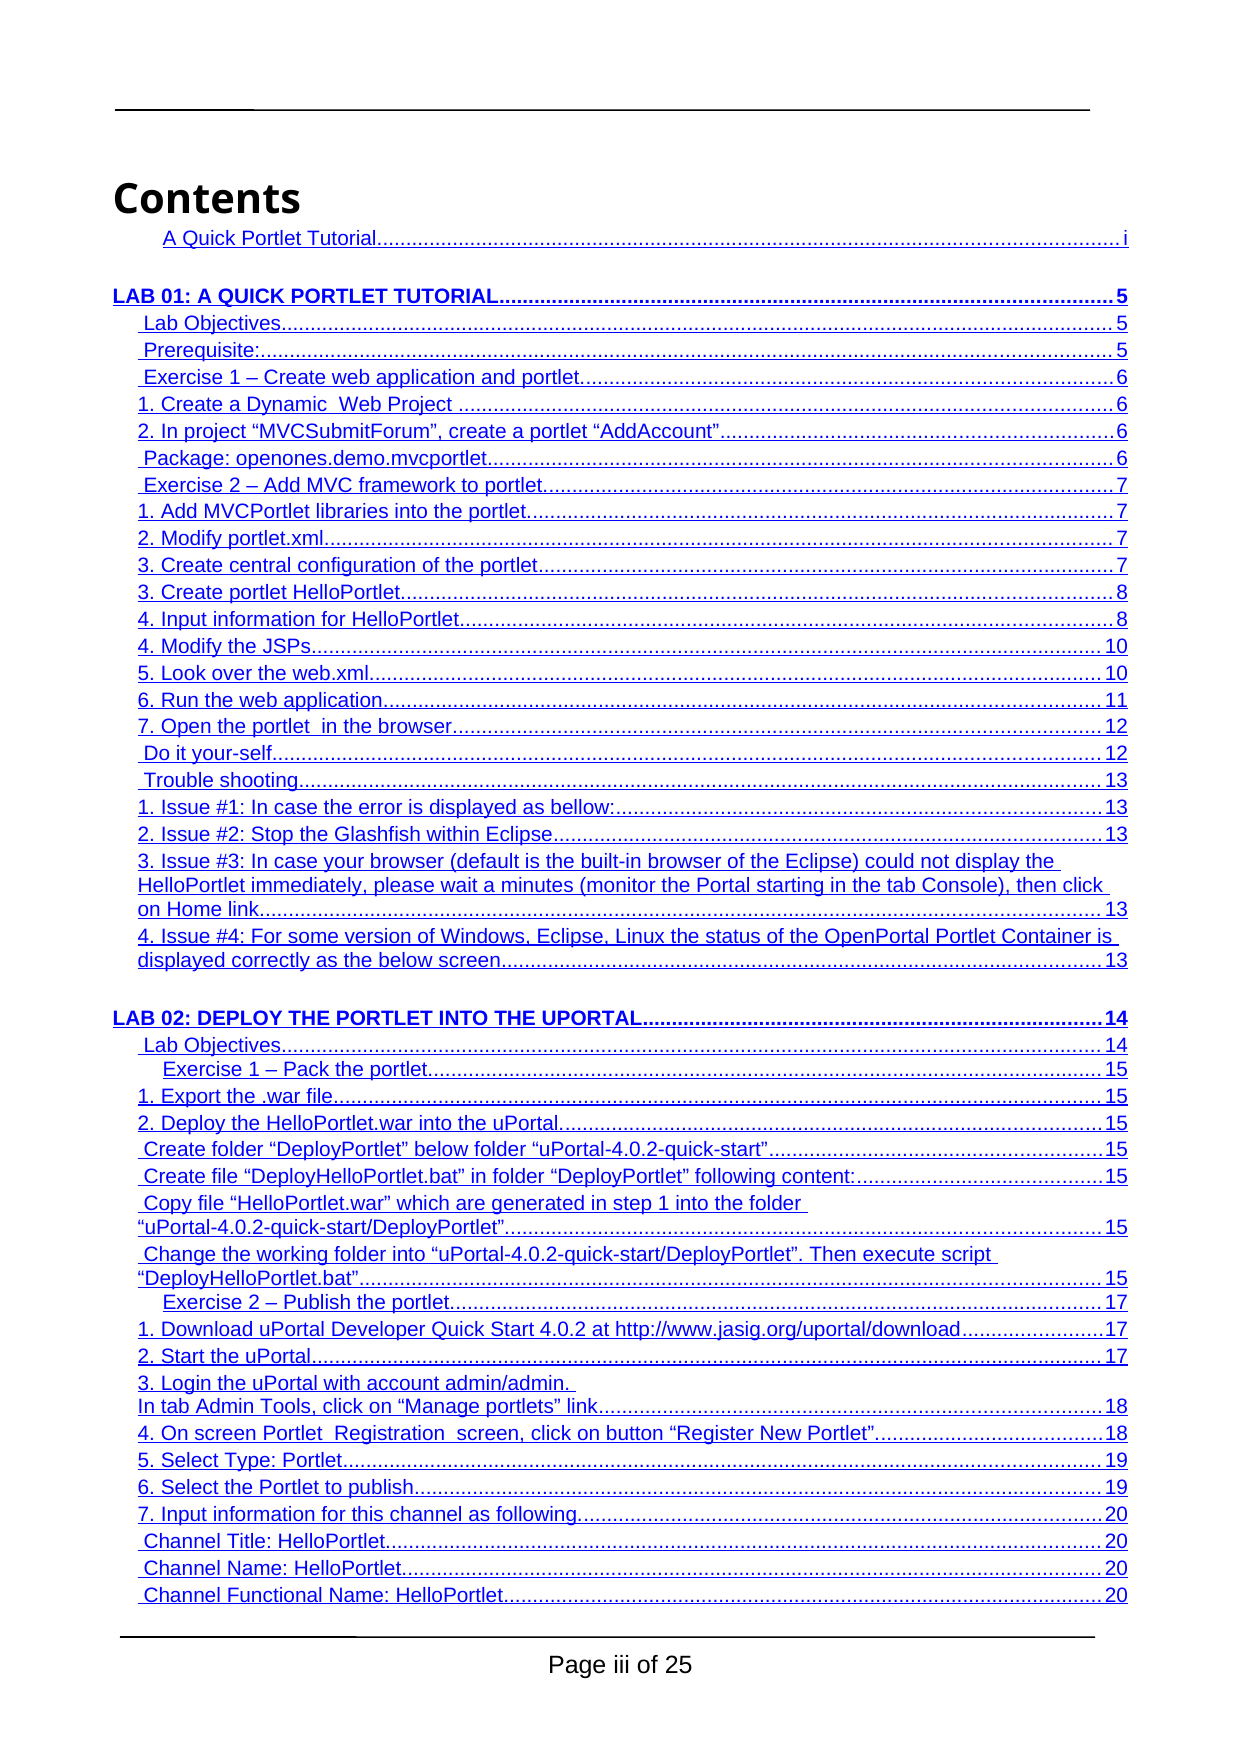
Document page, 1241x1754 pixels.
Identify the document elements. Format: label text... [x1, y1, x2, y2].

text Create folder “DeployPortlet” below folder “uPortal-4.0.2-quick-start” 15 [137, 1137, 1128, 1158]
text 1. Issue #1: In case the error is displayed as bellow: 13 [137, 795, 1128, 816]
text 3. Issue #3: In case your browser (default is the built-in browser of the Eclipse) could not display the HelloPortlet immediately, please wait a minutes (monitor the Portal starting in the tab Console), then click on Home link. 13 [137, 849, 1128, 918]
text 1. Export the .war file. 15 [137, 1083, 1128, 1104]
text Exercise 1 – Create web application and portlet. 6 [137, 365, 1128, 386]
text Lab 01: A quick portlet tutorial 5 [112, 279, 1128, 305]
text Prerequisite: 5 [137, 338, 1128, 359]
text 5. Select Type: Portlet 19 [137, 1448, 1128, 1469]
text Create file “DeployHelloPortlet.bat” in folder “DeployPortlet” following content: 15 [137, 1164, 1128, 1185]
text 2. Deploy the HelloPortlet.war into the uPortal. 15 [137, 1110, 1128, 1131]
text Lab Objectives 5 [137, 311, 1128, 332]
text Change the working folder into “uPortal-4.0.2-quick-start/DeployPortlet”. Then execute script “DeployHelloPortlet.bat” 15 [137, 1242, 1128, 1287]
text 4. Issue #4: For some version of Windows, Eclipse, Linux the status of the OpenPortal Portlet Container is displayed correctly as the below screen 13 [137, 923, 1128, 968]
text 2. Modify portlet.xml 7 [137, 526, 1128, 547]
text 1. Download uPortal Developer Quick Start 4.0.2 at http://www.jasig.org/uportal/download 17 [137, 1317, 1128, 1338]
text Exercise 2 – Add MVC framework to portlet. 7 [137, 472, 1128, 493]
text Copy file “HelloPortlet.war” which are generated in step 1 into the folder “uPortal-4.0.2-quick-start/DeployPortlet”. 15 [137, 1191, 1128, 1236]
text 2. Start the uPortal 17 [137, 1343, 1128, 1364]
text 1. Add MVCPortlet libraries into the portlet. 7 [137, 499, 1128, 520]
text Channel Functional Name: HelloPortlet 20 [137, 1582, 1128, 1603]
text Channel Title: HelloPortlet 20 [137, 1529, 1128, 1550]
text 4. Input information for HelloPortlet 8 [137, 607, 1128, 628]
text 6. Run the web application. 11 [137, 687, 1128, 708]
text 4. Modify the JSPs. 10 [137, 634, 1128, 655]
text Trouble shooting 13 [137, 768, 1128, 789]
text Lab Objectives 14 [137, 1033, 1128, 1054]
text 3. Login the uPortal with account admin/admin. In tab Admin Tools, click on “Manage portlets” link 18 [137, 1370, 1128, 1415]
text 7. Input information for this channel as following. 20 [137, 1502, 1128, 1523]
text Package: openones.demo.mvcportlet 6 [137, 446, 1128, 467]
text Channel Name: HelloPortlet 20 [137, 1556, 1128, 1577]
text A Quick Portlet Tutorial. i [162, 226, 1128, 247]
text 4. On screen Portlet Registration screen, click on button “Register New Portlet”. 18 [137, 1421, 1128, 1442]
text Contents [112, 169, 1128, 226]
text Lab 02: Deploy the portlet into the uPortal 14 [112, 1001, 1128, 1027]
text Exercise 1 – Pack the portlet. 15 [162, 1057, 1128, 1078]
text Exercise 2 – Publish the portlet. 17 [162, 1290, 1128, 1311]
text Do it your-self 12 [137, 741, 1128, 762]
text 1. Create a Dynamic Web Project 6 [137, 392, 1128, 413]
text 6. Select the Portlet to publish 19 [137, 1475, 1128, 1496]
text 2. In project “MVCSubmitForum”, create a portlet “AddAccount” 6 [137, 419, 1128, 440]
text 3. Create central configuration of the portlet 7 [137, 553, 1128, 574]
text 7. Open the portlet in the browser. 12 [137, 714, 1128, 735]
text 2. Issue #2: Stop the Glashfish within Eclipse 13 [137, 822, 1128, 843]
text 5. Look over the web.xml. 10 [137, 661, 1128, 682]
text 3. Create portlet HelloPortlet. 8 [137, 580, 1128, 601]
